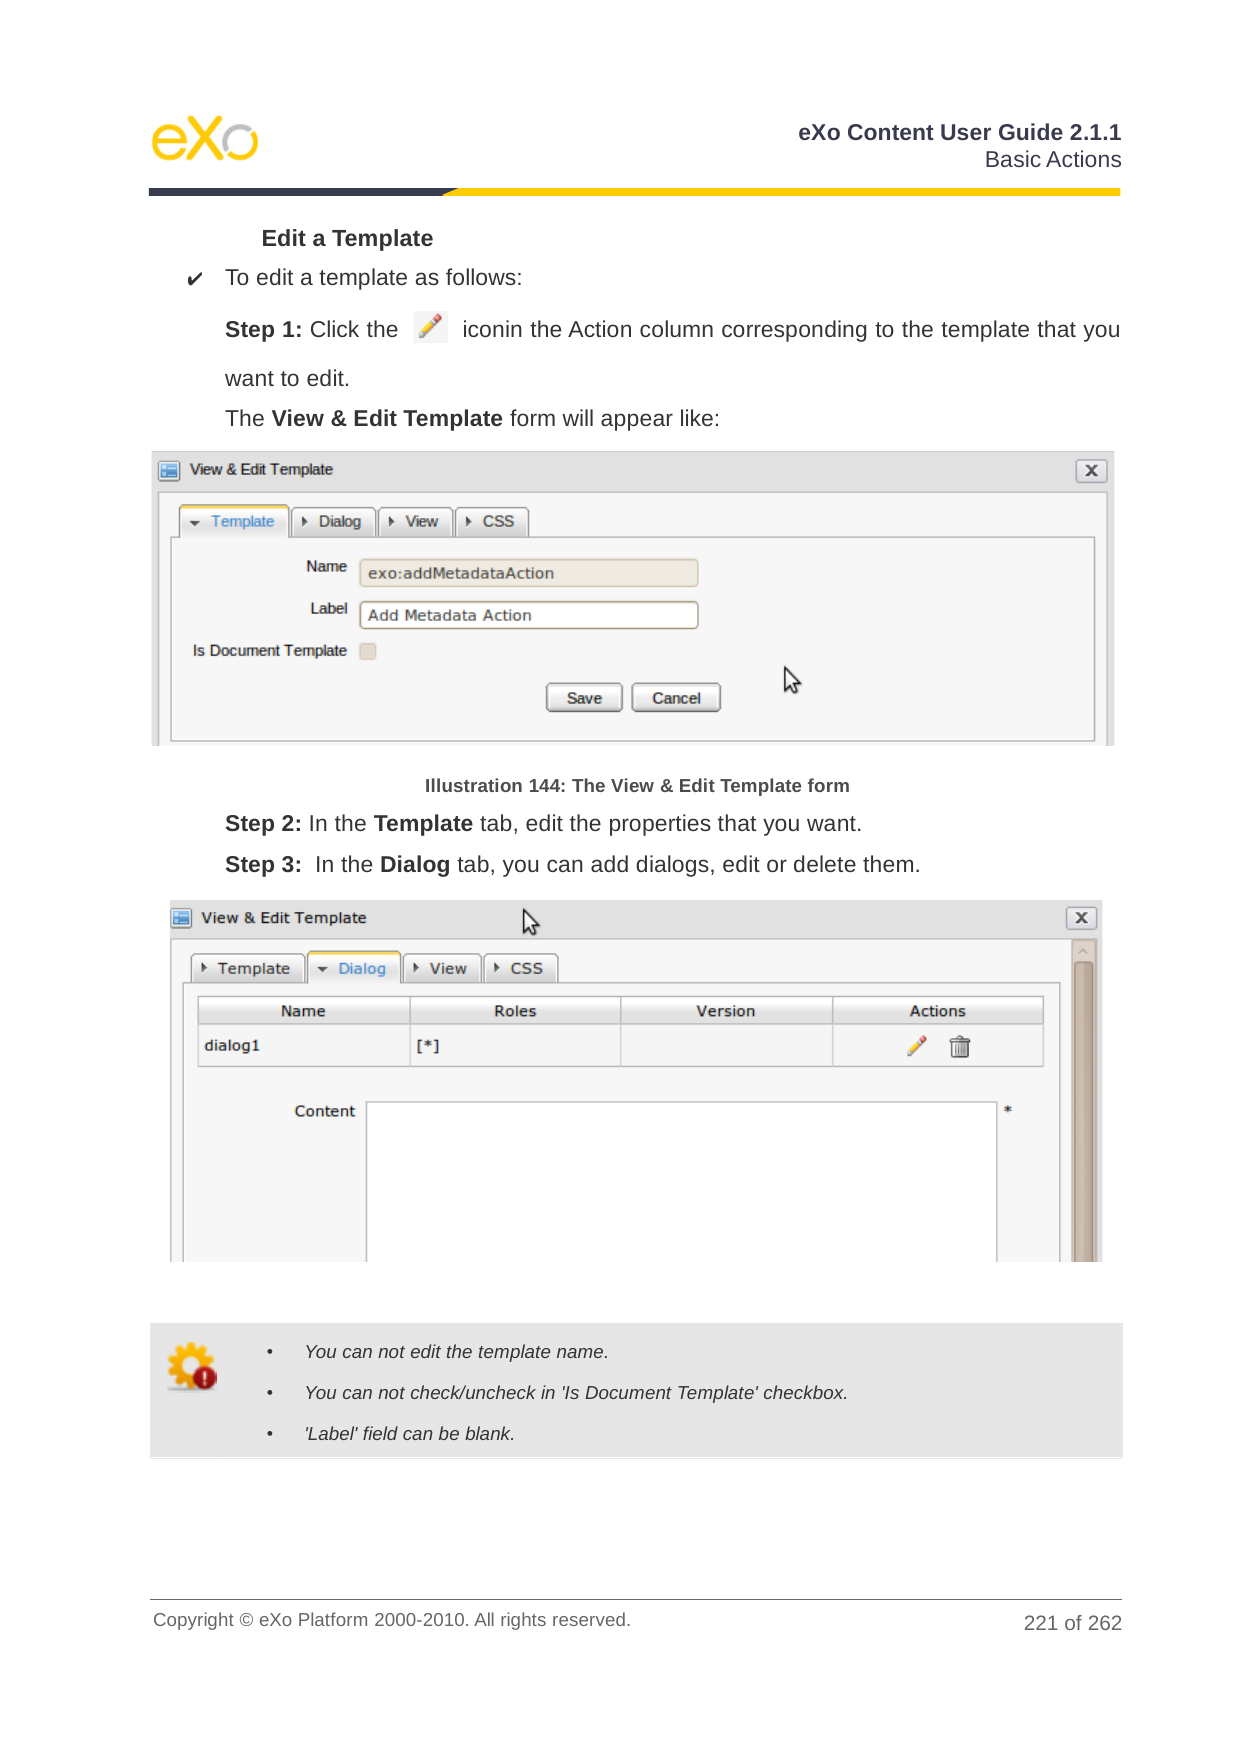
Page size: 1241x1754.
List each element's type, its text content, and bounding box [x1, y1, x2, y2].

picture [148, 188, 1121, 196]
picture [167, 1342, 217, 1393]
list Step 2: In the Template tab, edit the properties that you want. [187, 772, 1122, 837]
list To edit a template as follows: [187, 263, 1122, 291]
list Step 3: In the Dialog tab, you can add dialogs, edit or delete them. [187, 850, 1122, 877]
picture [151, 451, 1115, 746]
picture [169, 900, 1103, 1262]
list Step 1: Click the iconin the Action column corresponding to the template that you want to edit. [187, 304, 1122, 391]
list The View & Edit Template form will appear like: [187, 404, 1122, 432]
list Illustration 146: The View & Edit Template form [161, 746, 1114, 796]
picture [413, 311, 448, 343]
subtitle Edit a Template [150, 223, 1122, 251]
table_header [151, 1324, 223, 1457]
table_header You can not edit the template name. You can not check/uncheck in 'Is Document Template' checkbox. 'Label' field can be blank. [224, 1324, 1122, 1457]
picture [152, 115, 259, 161]
